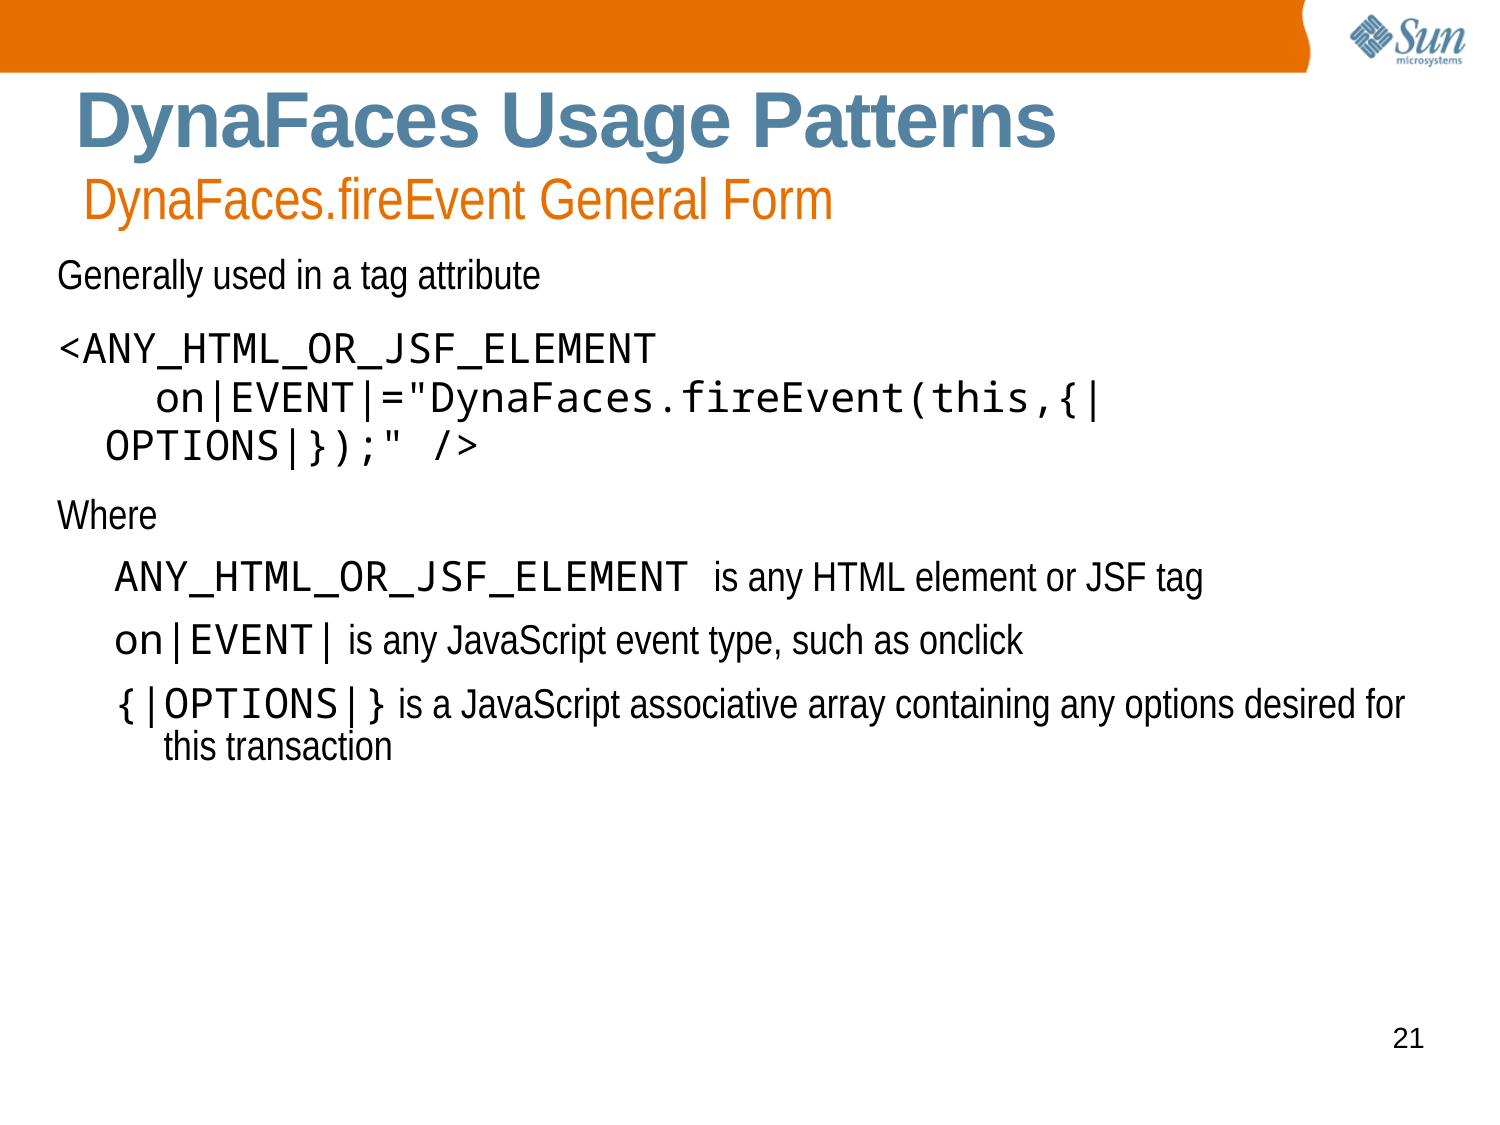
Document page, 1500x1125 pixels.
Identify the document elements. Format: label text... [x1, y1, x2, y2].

title DynaFaces Usage Patterns [75, 83, 1437, 188]
text_box DynaFaces.fireEvent General Form [83, 174, 1351, 242]
picture [0, 0, 1500, 75]
list Generally used in a tag attribute <ANY_HTML_OR_JSF_ELEMENT on|EVENT|="DynaFaces.fireEvent(this,{|OPTIONS|});" /> Where ANY_HTML_OR_JSF_ELEMENT is any HTML element or JSF tag on|EVENT| is any JavaScript event type, such as onclick {|OPTIONS|} is a JavaScript associative array containing any options desired for this transaction [37, 257, 1463, 1017]
